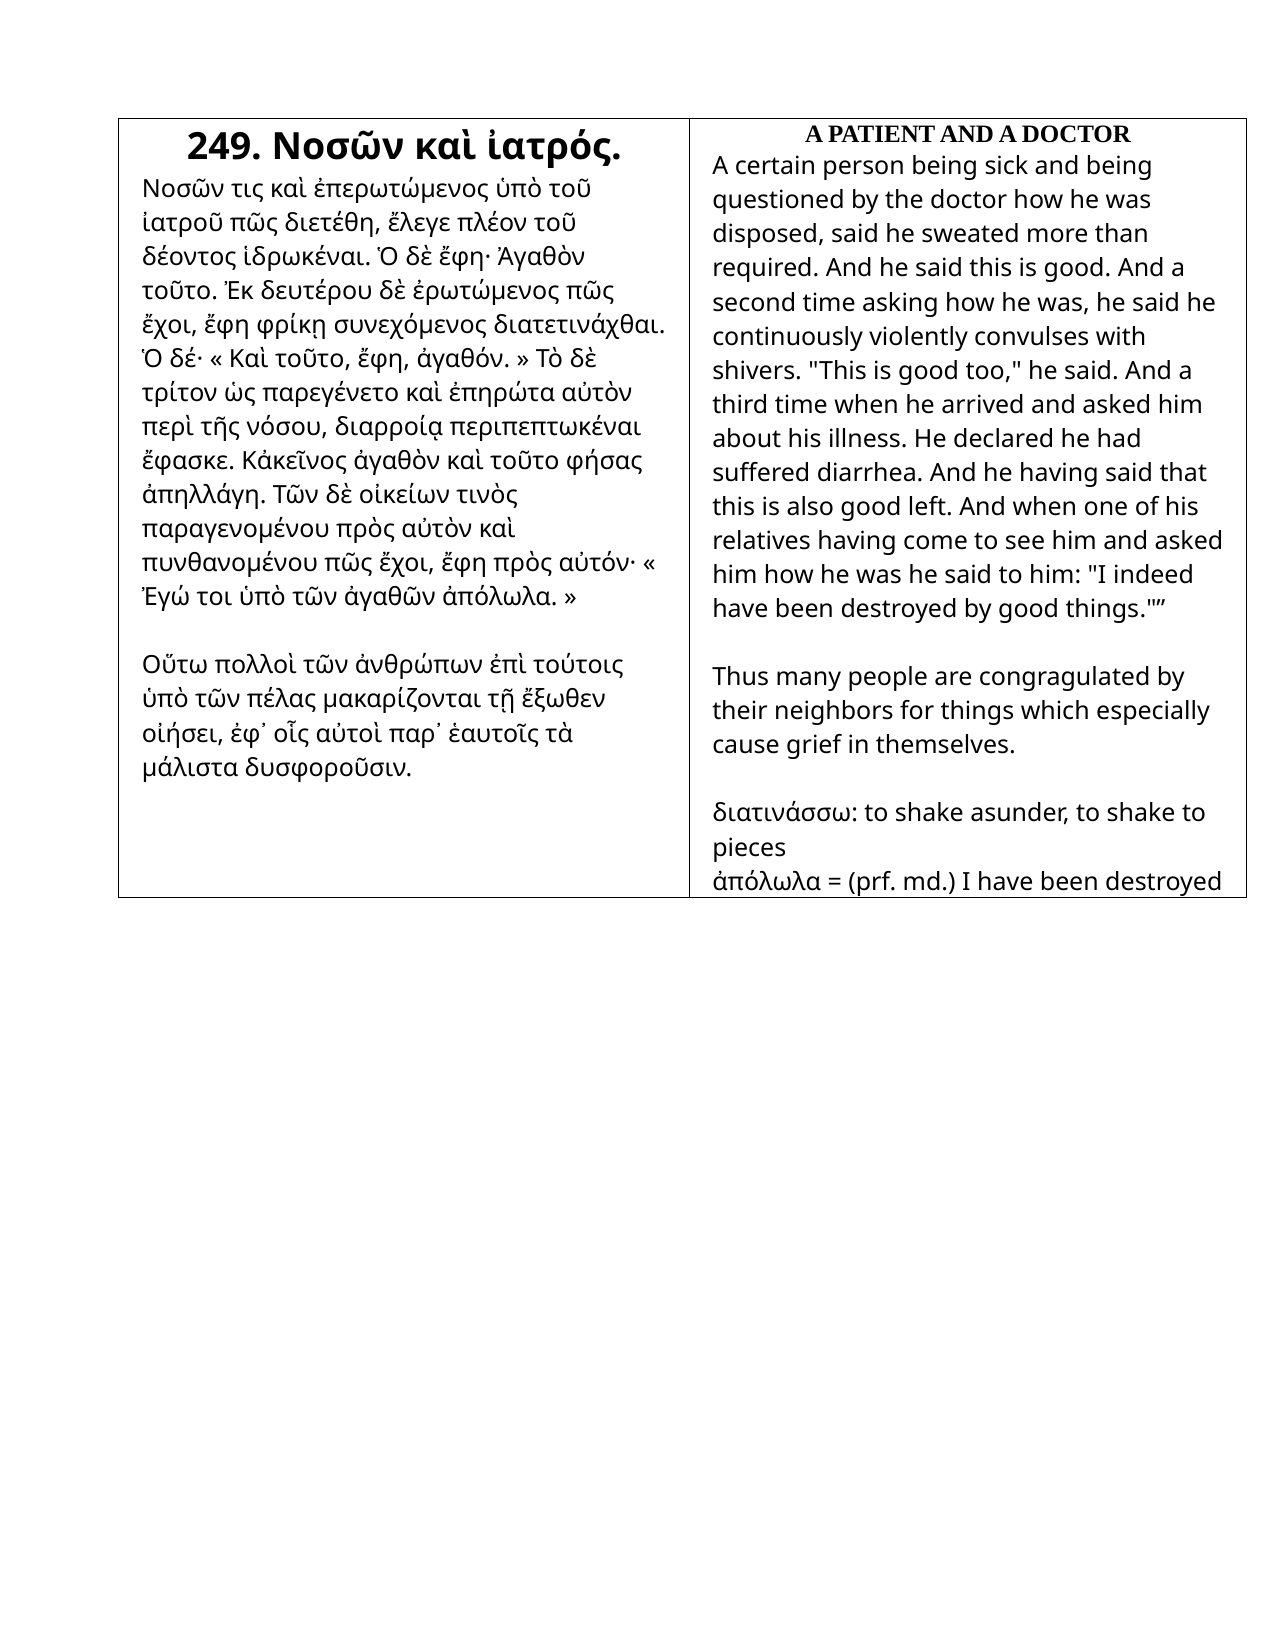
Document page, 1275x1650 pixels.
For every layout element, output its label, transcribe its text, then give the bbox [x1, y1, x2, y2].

table_cell 249. Νοσῶν καὶ ἰατρός. Νοσῶν τις καὶ ἐπερωτώμενος ὑπὸ τοῦ ἰατροῦ πῶς διετέθη, ἔλεγε πλέον τοῦ δέοντος ἱδρωκέναι. Ὁ δὲ ἔφη· Ἀγαθὸν τοῦτο. Ἐκ δευτέρου δὲ ἐρωτώμενος πῶς ἔχοι, ἔφη φρίκῃ συνεχόμενος διατετινάχθαι. Ὁ δέ· « Καὶ τοῦτο, ἔφη, ἀγαθόν. » Τὸ δὲ τρίτον ὡς παρεγένετο καὶ ἐπηρώτα αὐτὸν περὶ τῆς νόσου, διαρροίᾳ περιπεπτωκέναι ἔφασκε. Κἀκεῖνος ἀγαθὸν καὶ τοῦτο φήσας ἀπηλλάγη. Τῶν δὲ οἰκείων τινὸς παραγενομένου πρὸς αὐτὸν καὶ πυνθανομένου πῶς ἔχοι, ἔφη πρὸς αὐτόν· « Ἐγώ τοι ὑπὸ τῶν ἀγαθῶν ἀπόλωλα. » Οὕτω πολλοὶ τῶν ἀνθρώπων ἐπὶ τούτοις ὑπὸ τῶν πέλας μακαρίζονται τῇ ἔξωθεν οἰήσει, ἐφ᾿ οἷς αὐτοὶ παρ᾿ ἑαυτοῖς τὰ μάλιστα δυσφοροῦσιν. [119, 119, 689, 897]
table_cell A PATIENT AND A DOCTOR A certain person being sick and being questioned by the doctor how he was disposed, said he sweated more than required. And he said this is good. And a second time asking how he was, he said he continuously violently convulses with shivers. "This is good too," he said. And a third time when he arrived and asked him about his illness. He declared he had suffered diarrhea. And he having said that this is also good left. And when one of his relatives having come to see him and asked him how he was he said to him: "I indeed have been destroyed by good things."” Thus many people are congragulated by their neighbors for things which especially cause grief in themselves. διατινάσσω: to shake asunder, to shake to pieces ἀπόλωλα = (prf. md.) I have been destroyed [690, 119, 1246, 897]
